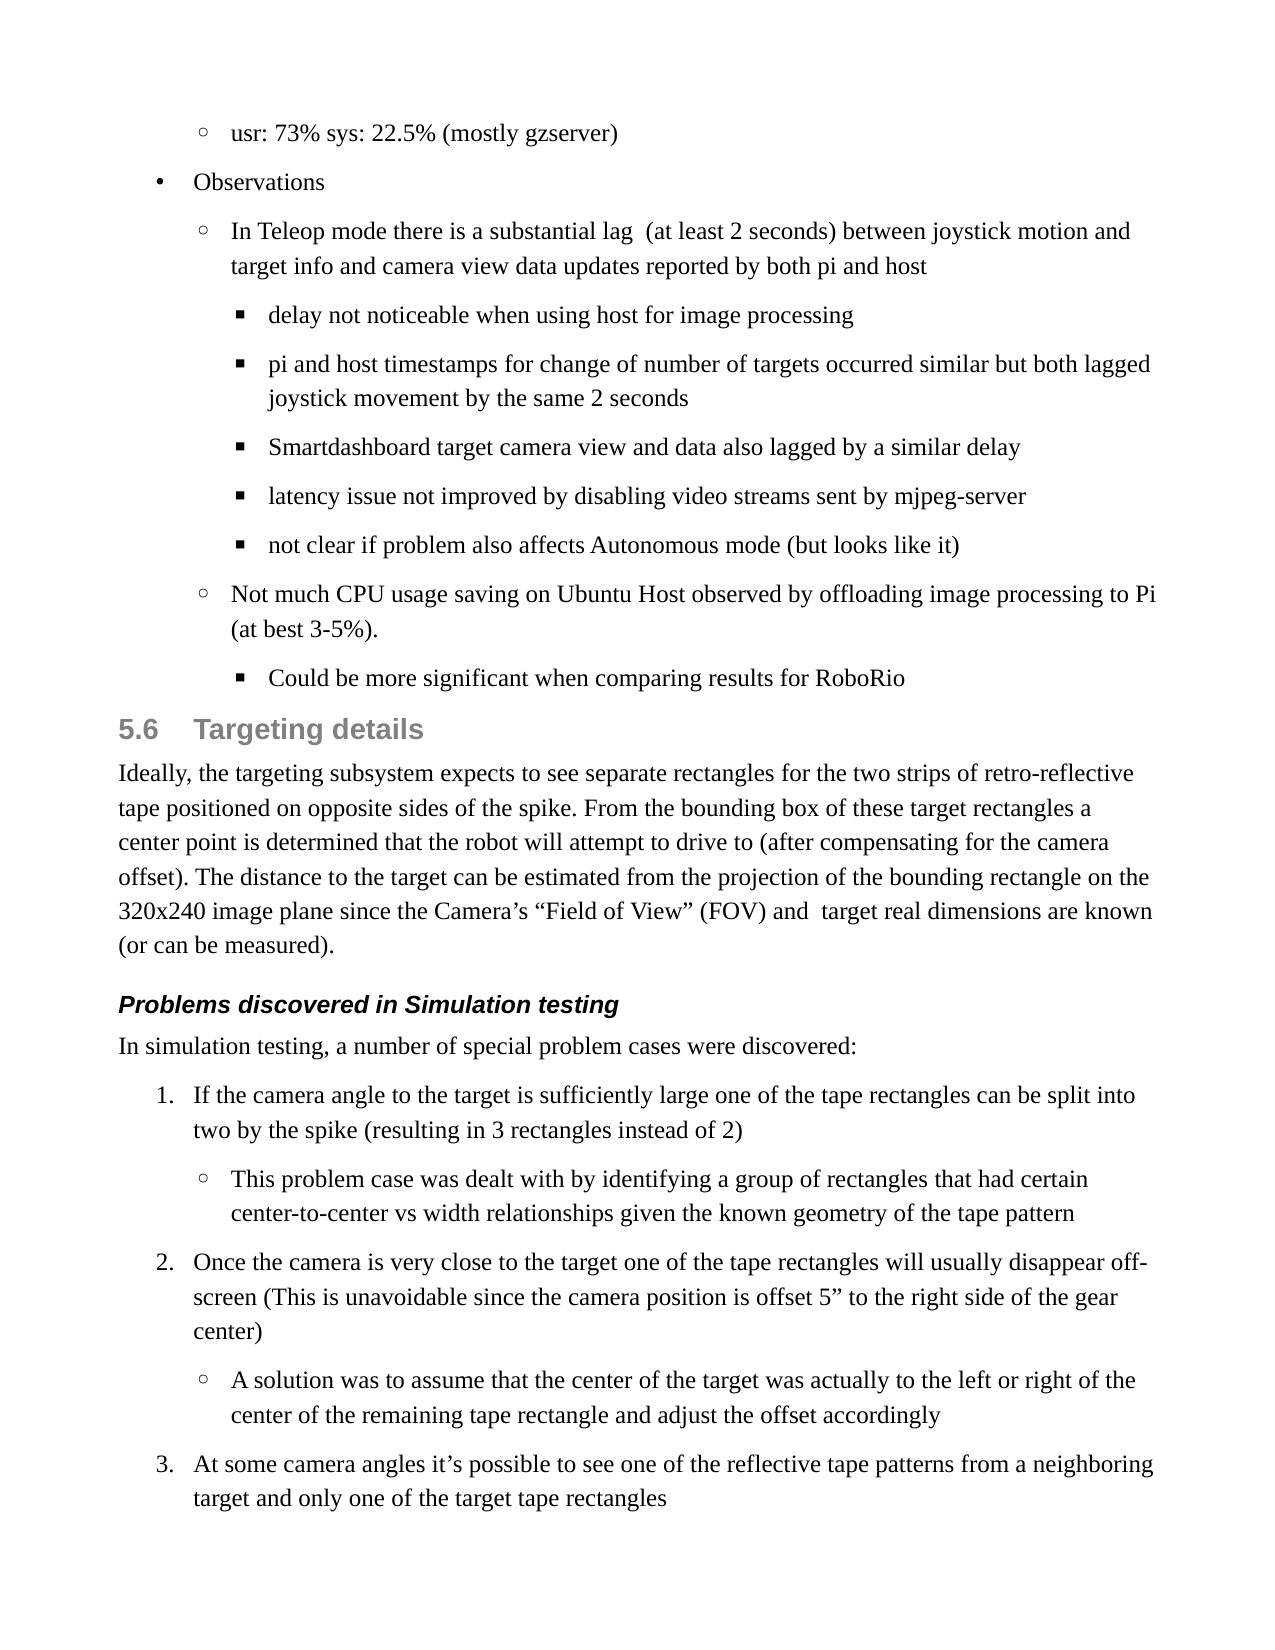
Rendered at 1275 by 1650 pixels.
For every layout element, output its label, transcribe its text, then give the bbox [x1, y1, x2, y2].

subtitle Targeting details [118, 712, 1157, 746]
list In Teleop mode there is a substantial lag (at least 2 seconds) between joystick motion and target info and camera view data updates reported by both pi and host [193, 216, 1157, 279]
list Could be more significant when comparing results for RoboRio [231, 663, 1157, 692]
list not clear if problem also affects Autonomous mode (but looks like it) [231, 531, 1157, 559]
list Smartdashboard target camera view and data also lagged by a similar delay [231, 432, 1157, 461]
list pi and host timestamps for change of number of targets occurred similar but both lagged joystick movement by the same 2 seconds [231, 349, 1157, 412]
subtitle Problems discovered in Simulation testing [118, 990, 1157, 1019]
text Ideally, the targeting subsystem expects to see separate rectangles for the two strips of retro-reflective tape positioned on opposite sides of the spike. From the bounding box of these target rectangles a center point is determined that the robot will attempt to drive to (after compensating for the camera offset). The distance to the target can be estimated from the projection of the bounding rectangle on the 320x240 image plane since the Camera’s “Field of View” (FOV) and target real dimensions are known (or can be measured). [118, 758, 1157, 959]
list delay not noticeable when using host for image processing [231, 300, 1157, 328]
list If the camera angle to the target is sufficiently large one of the tape rectangles can be split into two by the spike (resulting in 3 rectangles instead of 2) [156, 1080, 1157, 1143]
list Observations [156, 167, 1157, 196]
list This problem case was dealt with by identifying a group of rectangles that had certain center-to-center vs width relationships given the known geometry of the tape pattern [193, 1164, 1157, 1227]
list A solution was to assume that the center of the target was actually to the left or right of the center of the remaining tape rectangle and adjust the offset accordingly [193, 1365, 1157, 1428]
list latency issue not improved by disabling video streams sent by mjpeg-server [231, 481, 1157, 510]
list At some camera angles it’s possible to see one of the reflective tape patterns from a neighboring target and only one of the target tape rectangles [156, 1449, 1157, 1512]
list usr: 73% sys: 22.5% (mostly gzserver) [193, 118, 1157, 147]
list Once the camera is very close to the target one of the tape rectangles will usually disappear off- screen (This is unavoidable since the camera position is offset 5” to the right side of the gear center) [156, 1247, 1157, 1345]
text In simulation testing, a number of special problem cases were discovered: [118, 1031, 1157, 1060]
list Not much CPU usage saving on Ubuntu Host observed by offloading image processing to Pi (at best 3-5%). [193, 579, 1157, 643]
